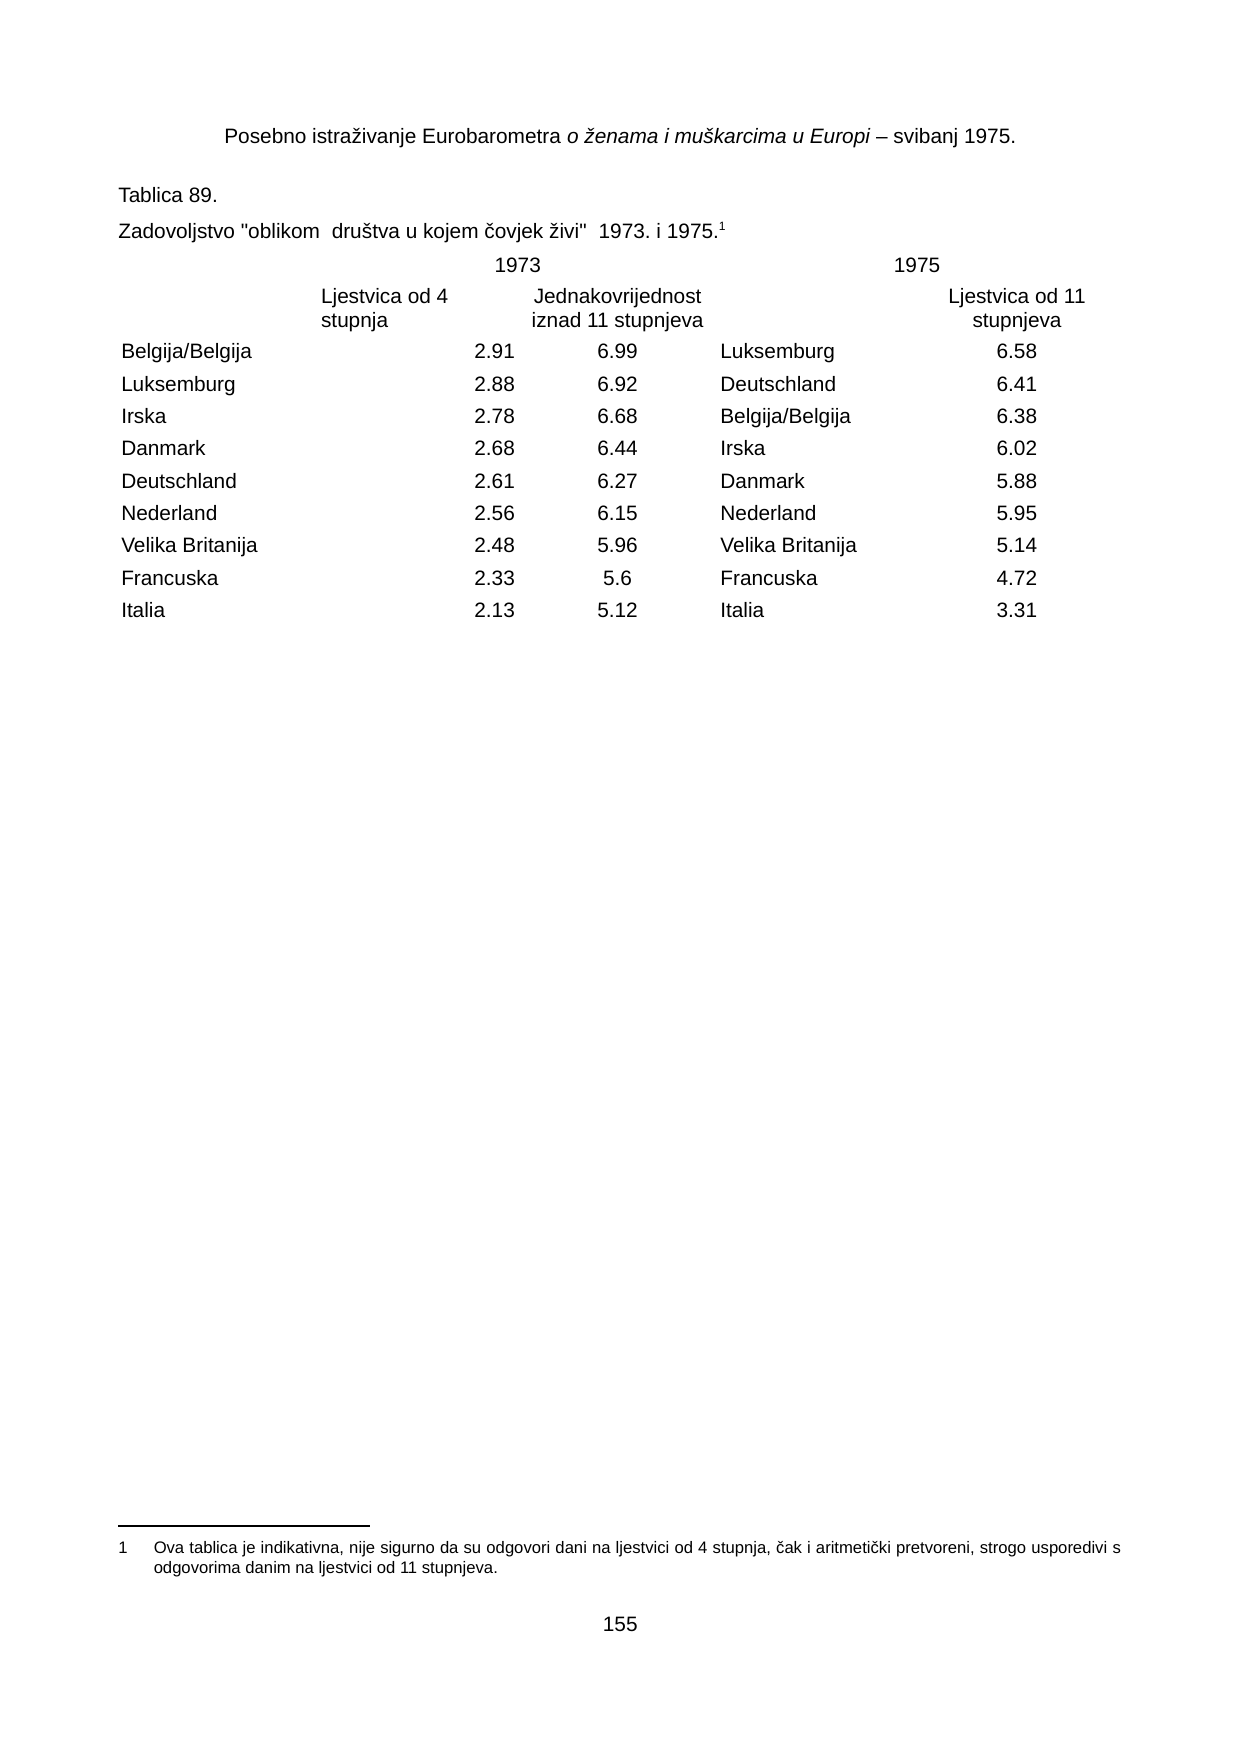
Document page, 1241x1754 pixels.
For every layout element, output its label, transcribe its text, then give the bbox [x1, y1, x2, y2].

table_cell 2,78 [318, 400, 517, 432]
table_cell 5,96 [518, 529, 717, 562]
table_cell Francuska [717, 562, 917, 594]
table_cell 6,58 [917, 335, 1117, 367]
table_cell 2,48 [318, 529, 517, 562]
table_cell Ljestvica od 4 stupnja [318, 281, 517, 335]
table_cell 2,33 [318, 562, 517, 594]
table_header [118, 249, 318, 281]
table_cell 5,6 [518, 562, 717, 594]
table_cell 6,68 [518, 400, 717, 432]
table_cell Italia [717, 594, 917, 626]
table_cell Jednakovrijednost iznad 11 stupnjeva [518, 281, 717, 335]
table_cell [118, 281, 318, 335]
table_cell 2,61 [318, 464, 517, 497]
text Tablica 89. [118, 183, 1122, 207]
table_cell Velika Britanija [717, 529, 917, 562]
table_cell 2,13 [318, 594, 517, 626]
table_cell 6,27 [518, 464, 717, 497]
table_cell 6,38 [917, 400, 1117, 432]
table_cell Belgija/Belgija [118, 335, 318, 367]
table_cell 3,31 [917, 594, 1117, 626]
table_cell 2,91 [318, 335, 517, 367]
table_cell 2,88 [318, 367, 517, 399]
table_cell Belgija/Belgija [717, 400, 917, 432]
table_cell Luksemburg [717, 335, 917, 367]
table_cell 2,68 [318, 432, 517, 464]
table_cell 6,15 [518, 497, 717, 529]
table_cell Luksemburg [118, 367, 318, 399]
table_cell 5,12 [518, 594, 717, 626]
table_cell [717, 281, 917, 335]
text Zadovoljstvo "oblikom društva u kojem čovjek živi" 1973. i 1975. [118, 219, 1122, 243]
table_cell 5,88 [917, 464, 1117, 497]
table_cell Deutschland [717, 367, 917, 399]
table_header 1973 [318, 249, 717, 281]
table_cell Francuska [118, 562, 318, 594]
table_cell 6,92 [518, 367, 717, 399]
table_cell Danmark [118, 432, 318, 464]
table_cell Nederland [717, 497, 917, 529]
table_cell 5,14 [917, 529, 1117, 562]
table_cell Italia [118, 594, 318, 626]
table_cell Nederland [118, 497, 318, 529]
text Ova tablica je indikativna, nije sigurno da su odgovori dani na ljestvici od 4 stupnja, čak i aritmetički pretvoreni, strogo usporedivi s odgovorima danim na ljestvici od 11 stupnjeva. [118, 1538, 1122, 1577]
table_cell Danmark [717, 464, 917, 497]
table_cell 5,95 [917, 497, 1117, 529]
table_cell 4,72 [917, 562, 1117, 594]
table_cell Velika Britanija [118, 529, 318, 562]
table_header 1975 [717, 249, 1117, 281]
table_cell Ljestvica od 11 stupnjeva [917, 281, 1117, 335]
table_cell Irska [118, 400, 318, 432]
table_cell 6,41 [917, 367, 1117, 399]
table_cell Deutschland [118, 464, 318, 497]
table_cell 6,44 [518, 432, 717, 464]
table_cell 6,99 [518, 335, 717, 367]
table_cell 2,56 [318, 497, 517, 529]
table_cell Irska [717, 432, 917, 464]
table_cell 6,02 [917, 432, 1117, 464]
